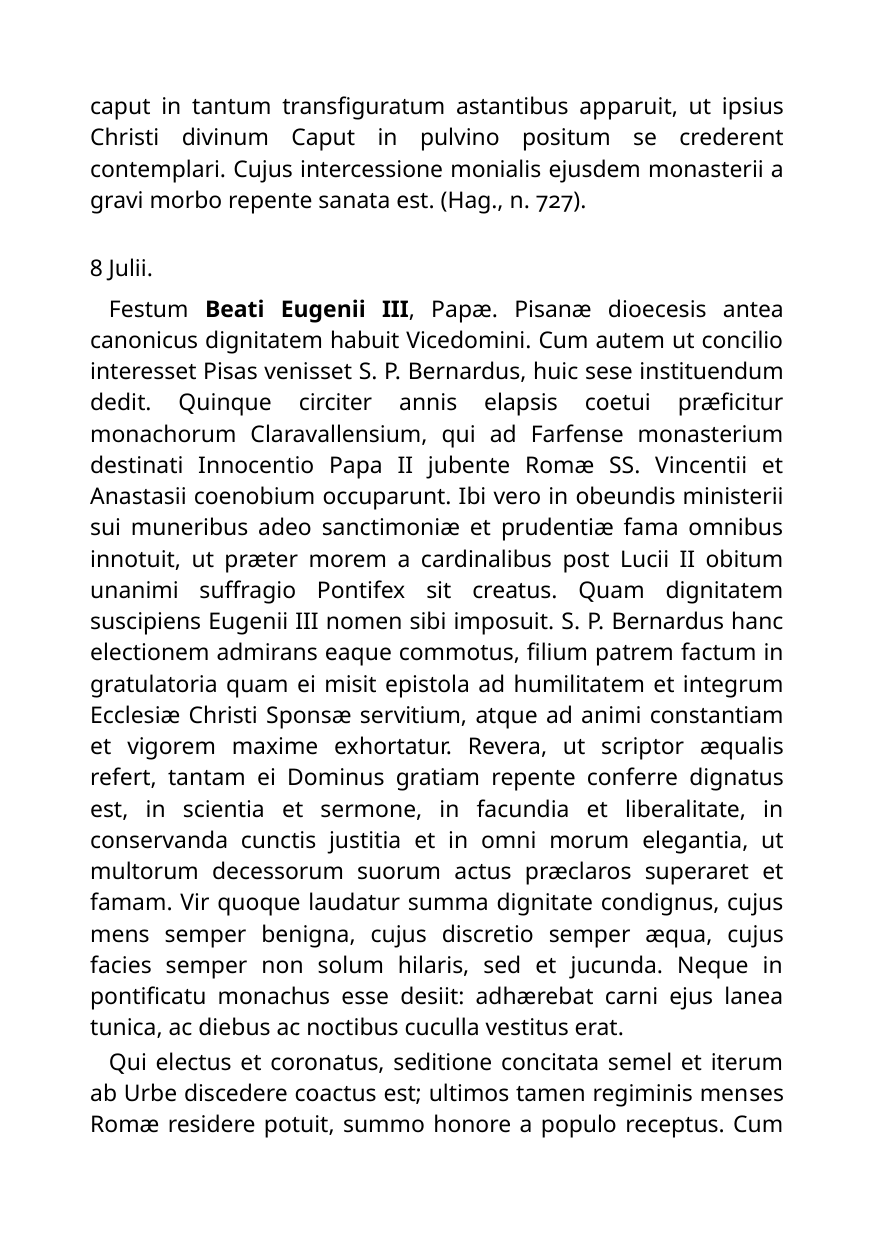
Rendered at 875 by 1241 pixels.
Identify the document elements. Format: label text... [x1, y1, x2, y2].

text Qui electus et coronatus, seditione concitata semel et iterum ab Urbe discedere coactus est; ultimos tamen regiminis men­ses Romæ residere potuit, summo honore a populo receptus. Cum [90, 1046, 784, 1139]
text 8 Julii. [90, 252, 784, 283]
text Festum Beati Eugenii III, Papæ. Pisanæ dioecesis antea canonicus dignitatem habuit Vicedomini. Cum autem ut concilio interesset Pisas venisset S. P. Bernardus, huic sese instituendum dedit. Quinque circiter annis elapsis coetui præficitur monachorum Claravallensium, qui ad Farfense monasterium destinati Innocentio Papa II jubente Romæ SS. Vincentii et Anastasii coenobium occuparunt. Ibi vero in obeundis ministerii sui muneribus adeo sanctimoniæ et prudentiæ fama omnibus innotuit, ut præter morem a cardinalibus post Lucii II obitum unanimi suffragio Pontifex sit creatus. Quam dignitatem suscipiens Eugenii III nomen sibi imposuit. S. P. Bernardus hanc electionem admirans eaque commotus, filium patrem factum in gratulatoria quam ei misit epistola ad humilitatem et integrum Ecclesiæ Christi Sponsæ ser­vitium, atque ad animi constantiam et vigorem maxime ex­hortatur. Revera, ut scriptor æqualis refert, tantam ei Do­minus gratiam repente conferre dignatus est, in scientia et sermone, in facundia et liberalitate, in conservanda cunctis justitia et in omni morum elegantia, ut multorum decessorum suorum actus præclaros superaret et famam. Vir quoque laudatur summa dignitate condignus, cujus mens semper benigna, cujus discretio semper æqua, cujus facies semper non solum hilaris, sed et jucunda. Neque in pontificatu monachus esse desiit: adhærebat carni ejus lanea tunica, ac diebus ac noctibus cuculla vestitus erat. [90, 292, 784, 1042]
text caput in tantum transfiguratum astantibus ap­paruit, ut ipsius Christi divinum Caput in pulvino positum se crederent contemplari. Cujus intercessione monialis ejusdem monasterii a gravi morbo repente sanata est. (Hag., n. 727). [90, 90, 784, 215]
